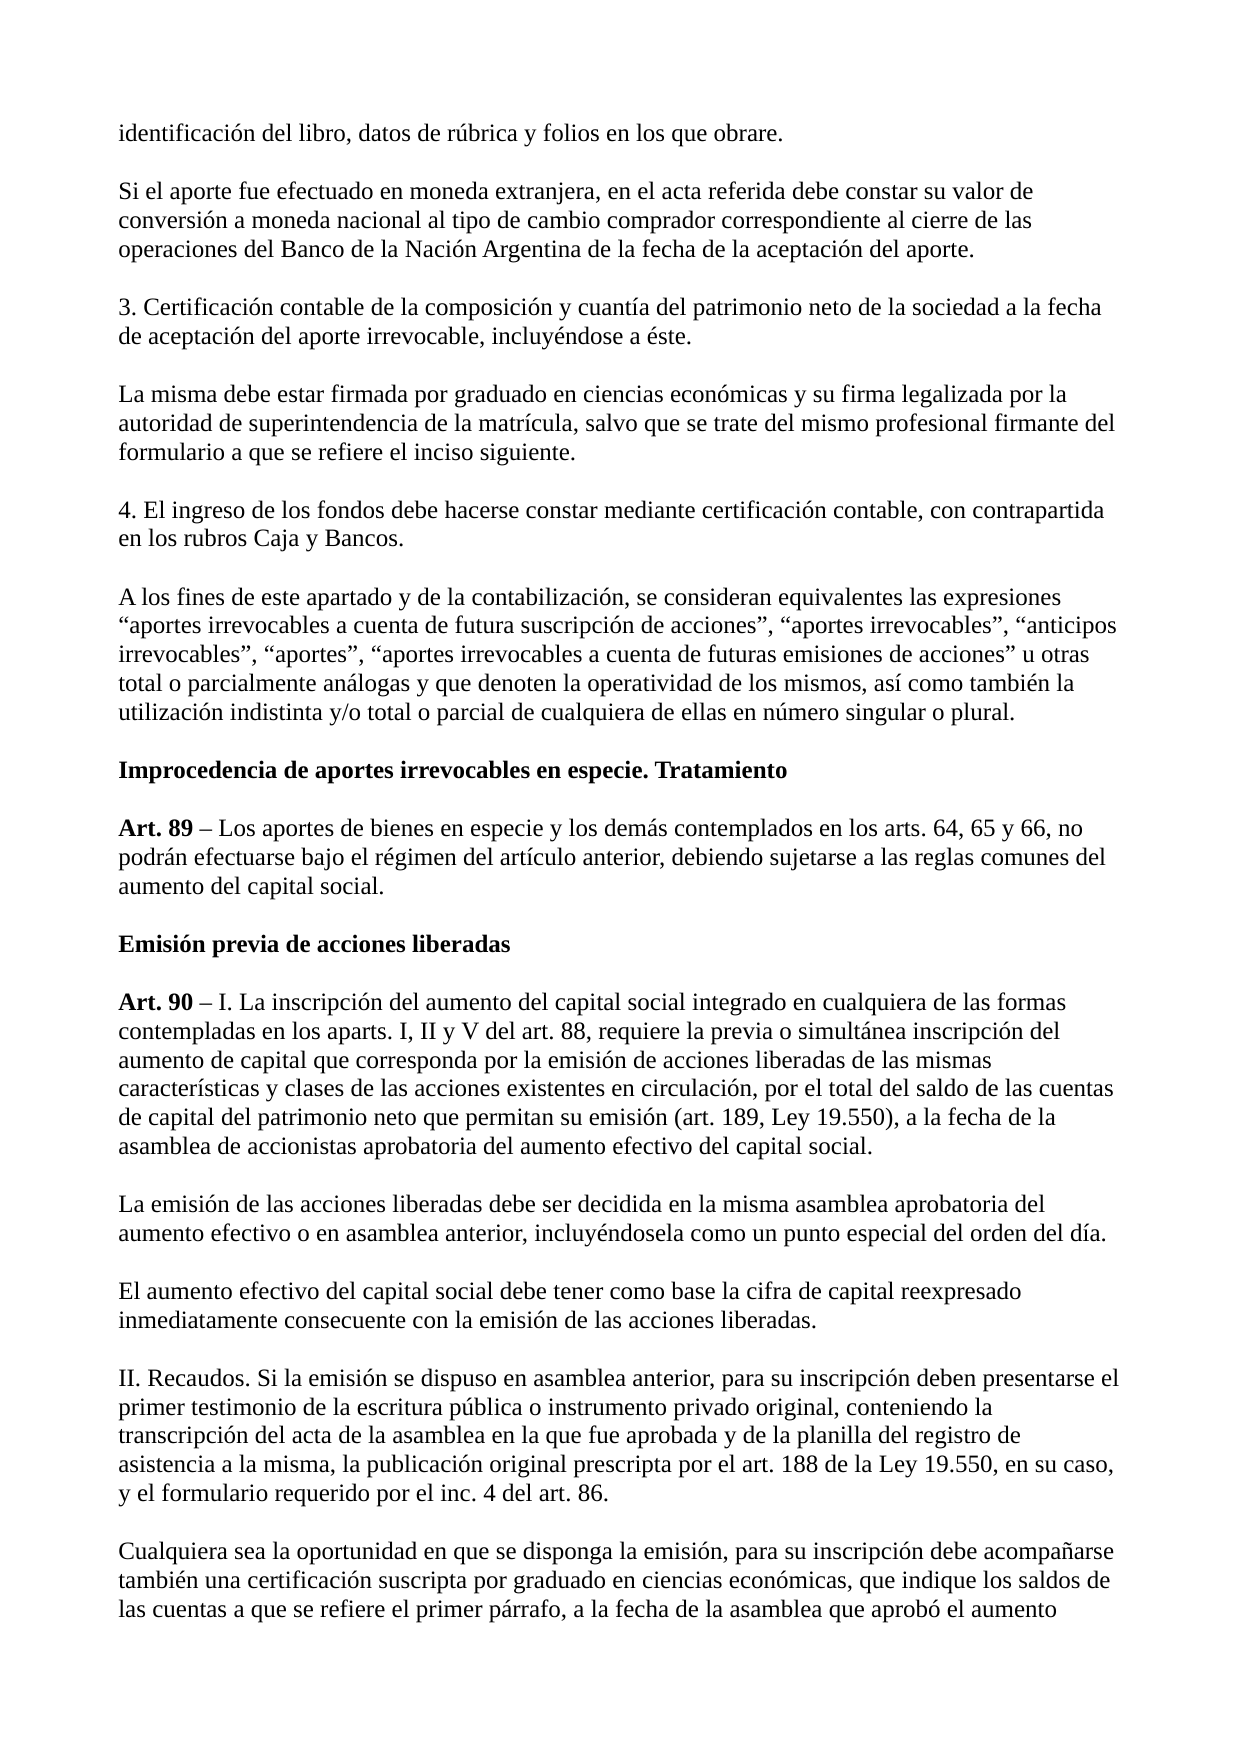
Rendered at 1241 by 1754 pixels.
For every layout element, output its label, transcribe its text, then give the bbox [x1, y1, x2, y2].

table_header identificación del libro, datos de rúbrica y folios en los que obrare. Si el aporte fue efectuado en moneda extranjera, en el acta referida debe constar su valor de conversión a moneda nacional al tipo de cambio comprador correspondiente al cierre de las operaciones del Banco de la Nación Argentina de la fecha de la aceptación del aporte. 3. Certificación contable de la composición y cuantía del patrimonio neto de la sociedad a la fecha de aceptación del aporte irrevocable, incluyéndose a éste. La misma debe estar firmada por graduado en ciencias económicas y su firma legalizada por la autoridad de superintendencia de la matrícula, salvo que se trate del mismo profesional firmante del formulario a que se refiere el inciso siguiente. 4. El ingreso de los fondos debe hacerse constar mediante certificación contable, con contrapartida en los rubros Caja y Bancos. A los fines de este apartado y de la contabilización, se consideran equivalentes las expresiones “aportes irrevocables a cuenta de futura suscripción de acciones”, “aportes irrevocables”, “anticipos irrevocables”, “aportes”, “aportes irrevocables a cuenta de futuras emisiones de acciones” u otras total o parcialmente análogas y que denoten la operatividad de los mismos, así como también la utilización indistinta y/o total o parcial de cualquiera de ellas en número singular o plural. Improcedencia de aportes irrevocables en especie. Tratamiento Art. 89 – Los aportes de bienes en especie y los demás contemplados en los arts. 64, 65 y 66, no podrán efectuarse bajo el régimen del artículo anterior, debiendo sujetarse a las reglas comunes del aumento del capital social. Emisión previa de acciones liberadas Art. 90 – I. La inscripción del aumento del capital social integrado en cualquiera de las formas contempladas en los aparts. I, II y V del art. 88, requiere la previa o simultánea inscripción del aumento de capital que corresponda por la emisión de acciones liberadas de las mismas características y clases de las acciones existentes en circulación, por el total del saldo de las cuentas de capital del patrimonio neto que permitan su emisión (art. 189, Ley 19.550), a la fecha de la asamblea de accionistas aprobatoria del aumento efectivo del capital social. La emisión de las acciones liberadas debe ser decidida en la misma asamblea aprobatoria del aumento efectivo o en asamblea anterior, incluyéndosela como un punto especial del orden del día. El aumento efectivo del capital social debe tener como base la cifra de capital reexpresado inmediatamente consecuente con la emisión de las acciones liberadas. II. Recaudos. Si la emisión se dispuso en asamblea anterior, para su inscripción deben presentarse el primer testimonio de la escritura pública o instrumento privado original, conteniendo la transcripción del acta de la asamblea en la que fue aprobada y de la planilla del registro de asistencia a la misma, la publicación original prescripta por el art. 188 de la Ley 19.550, en su caso, y el formulario requerido por el inc. 4 del art. 86. Cualquiera sea la oportunidad en que se disponga la emisión, para su inscripción debe acompañarse también una certificación suscripta por graduado en ciencias económicas, que indique los saldos de las cuentas a que se refiere el primer párrafo, a la fecha de la asamblea que aprobó el aumento [118, 118, 1122, 1623]
